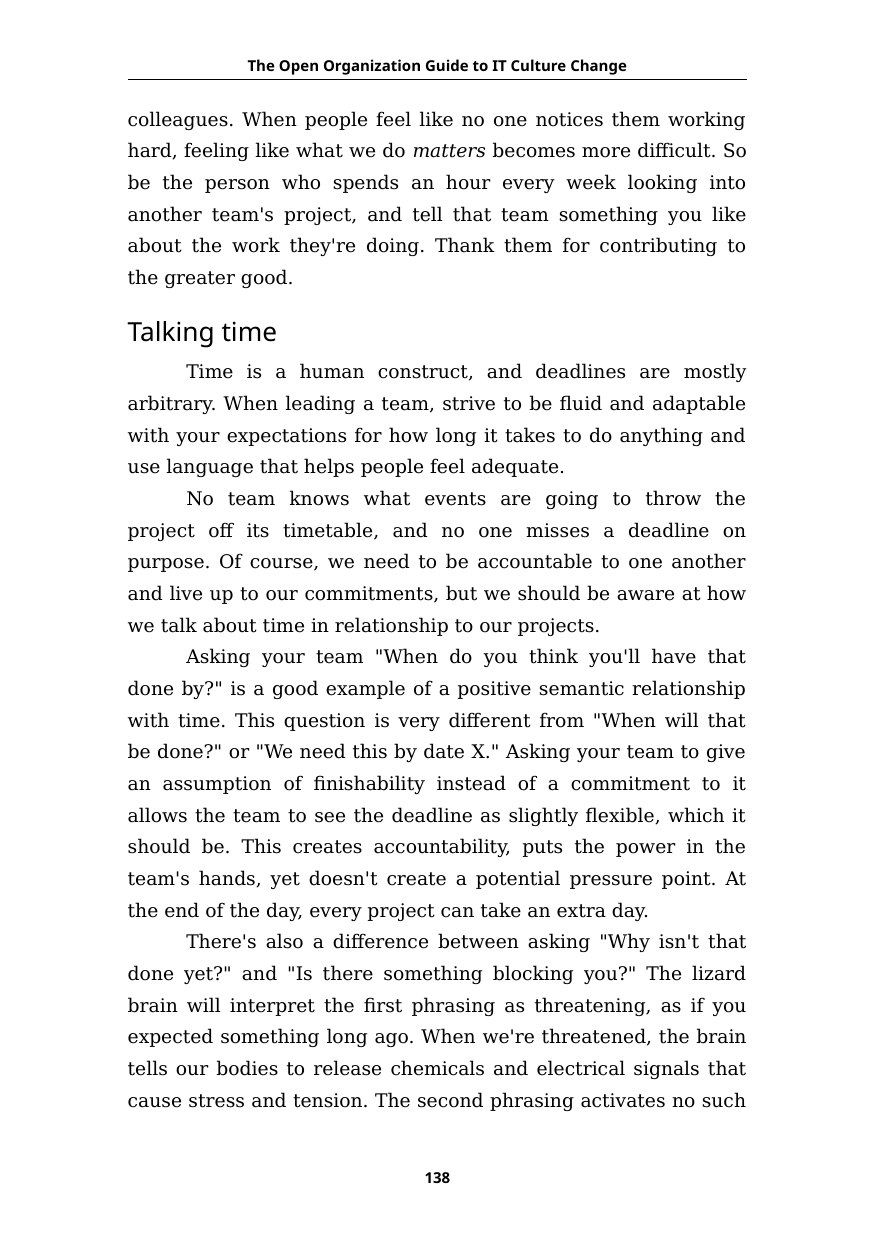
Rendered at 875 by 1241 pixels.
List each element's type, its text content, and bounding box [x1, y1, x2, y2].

text No team knows what events are going to throw the project off its timetable, and no one misses a deadline on purpose. Of course, we need to be accountable to one another and live up to our commitments, but we should be aware at how we talk about time in relationship to our projects. [127, 488, 747, 637]
text colleagues. When people feel like no one notices them working hard, feeling like what we do matters becomes more difficult. So be the person who spends an hour every week looking into another team's project, and tell that team something you like about the work they're doing. Thank them for contributing to the greater good. [127, 109, 747, 289]
text Asking your team "When do you think you'll have that done by?" is a good example of a positive semantic relationship with time. This question is very different from "When will that be done?" or "We need this by date X." Asking your team to give an assumption of finishability instead of a commitment to it allows the team to see the deadline as slightly flexible, which it should be. This creates accountability, puts the power in the team's hands, yet doesn't create a potential pressure point. At the end of the day, every project can take an extra day. [127, 647, 747, 922]
subtitle Talking time [127, 313, 747, 349]
text There's also a difference between asking "Why isn't that done yet?" and "Is there something blocking you?" The lizard brain will interpret the first phrasing as threatening, as if you expected something long ago. When we're threatened, the brain tells our bodies to release chemicals and electrical signals that cause stress and tension. The second phrasing activates no such [127, 932, 747, 1112]
text Time is a human construct, and deadlines are mostly arbitrary. When leading a team, strive to be fluid and adaptable with your expectations for how long it takes to do anything and use language that helps people feel adequate. [127, 362, 747, 478]
